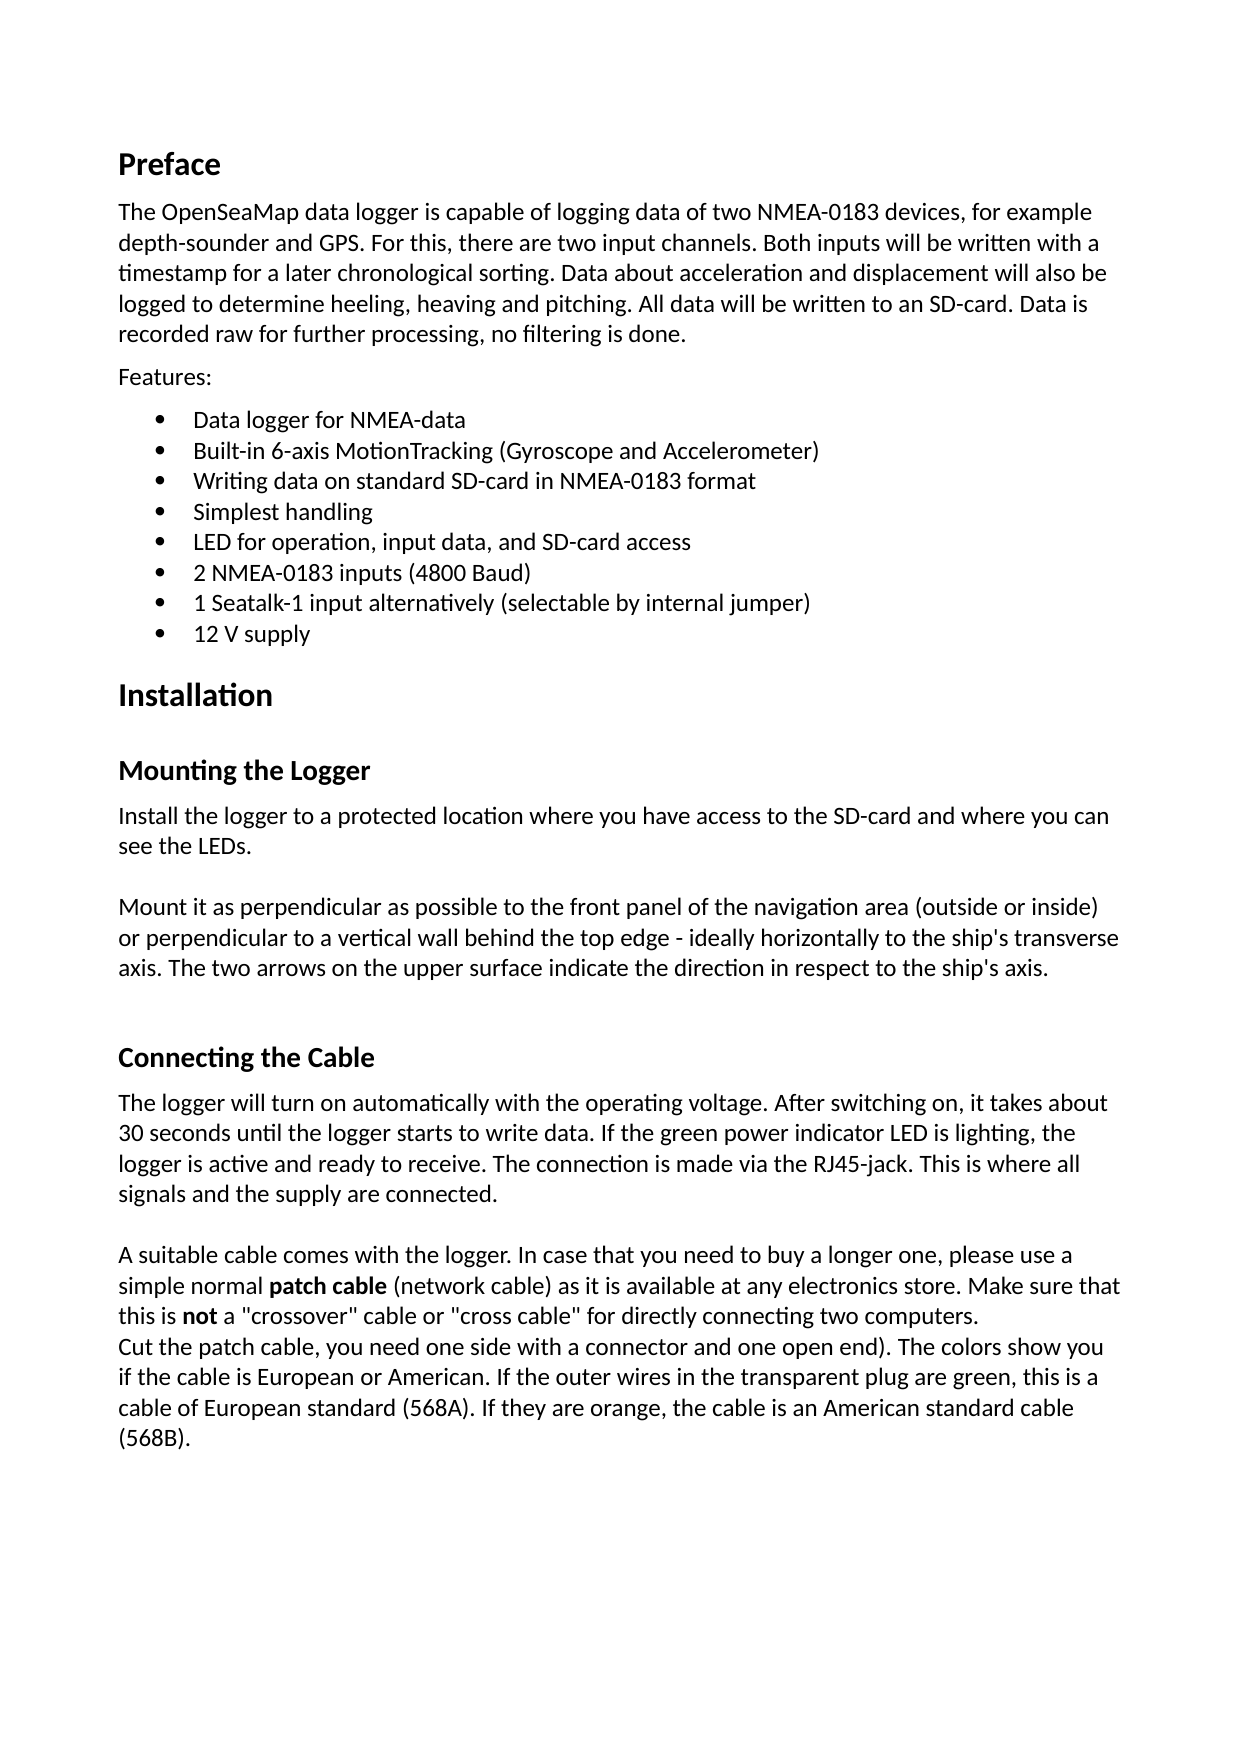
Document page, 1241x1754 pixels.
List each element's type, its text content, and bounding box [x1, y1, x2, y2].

subtitle Mounting the Logger [118, 752, 1122, 787]
list Built-in 6-axis MotionTracking (Gyroscope and Accelerometer) [156, 435, 1122, 466]
text The logger will turn on automatically with the operating voltage. After switching on, it takes about 30 seconds until the logger starts to write data. If the green power indicator LED is lighting, the logger is active and ready to receive. The connection is made via the RJ45-jack. This is where all signals and the supply are connected. [118, 1087, 1122, 1209]
list Writing data on standard SD-card in NMEA-0183 format [156, 466, 1122, 496]
text Features: [118, 361, 1122, 392]
subtitle Connecting the Cable [118, 1039, 1122, 1074]
text Install the logger to a protected location where you have access to the SD-card and where you can see the LEDs. [118, 800, 1122, 861]
text Mount it as perpendicular as possible to the front panel of the navigation area (outside or inside) or perpendicular to a vertical wall behind the top edge - ideally horizontally to the ship's transverse axis. The two arrows on the upper surface indicate the direction in respect to the ship's axis. [118, 892, 1122, 983]
list 2 NMEA-0183 inputs (4800 Baud) [156, 557, 1122, 588]
text A suitable cable comes with the logger. In case that you need to buy a longer one, please use a simple normal patch cable (network cable) as it is available at any electronics store. Make sure that this is not a "crossover" cable or "cross cable" for directly connecting two computers. [118, 1239, 1122, 1331]
subtitle Preface [118, 143, 1122, 184]
list 12 V supply [156, 618, 1122, 649]
list 1 Seatalk-1 input alternatively (selectable by internal jumper) [156, 588, 1122, 618]
list LED for operation, input data, and SD-card access [156, 527, 1122, 557]
subtitle Installation [118, 674, 1122, 714]
text The OpenSeaMap data logger is capable of logging data of two NMEA-0183 devices, for example depth-sounder and GPS. For this, there are two input channels. Both inputs will be written with a timestamp for a later chronological sorting. Data about acceleration and displacement will also be logged to determine heeling, heaving and pitching. All data will be written to an SD-card. Data is recorded raw for further processing, no filtering is done. [118, 196, 1122, 349]
list Simplest handling [156, 496, 1122, 527]
list Data logger for NMEA-data [156, 404, 1122, 435]
text Cut the patch cable, you need one side with a connector and one open end). The colors show you if the cable is European or American. If the outer wires in the transparent plug are green, this is a cable of European standard (568A). If they are orange, the cable is an American standard cable (568B). [118, 1331, 1122, 1453]
